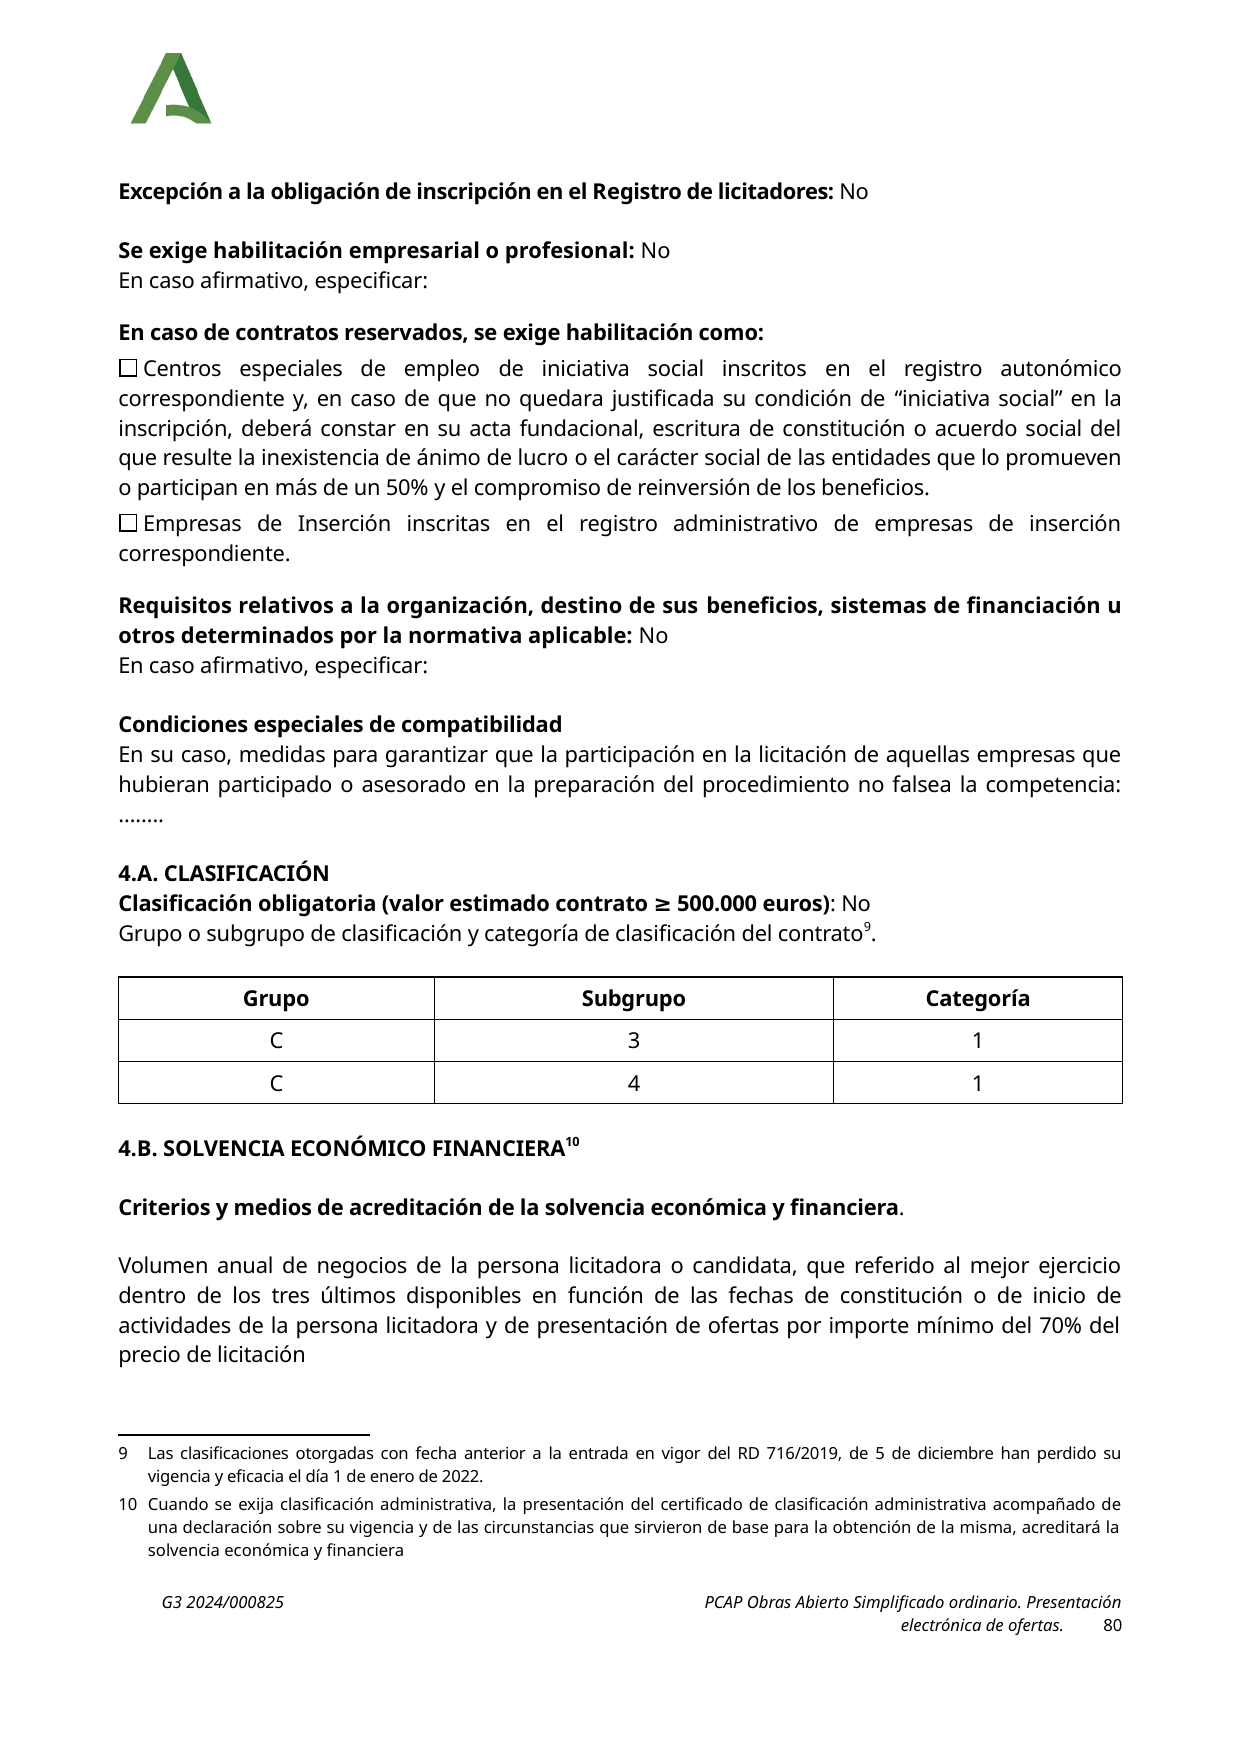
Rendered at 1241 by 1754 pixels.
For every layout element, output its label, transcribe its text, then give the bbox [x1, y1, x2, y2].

text 4.A. CLASIFICACIÓN [118, 858, 1122, 888]
text Excepción a la obligación de inscripción en el Registro de licitadores: No [118, 176, 1122, 206]
table_header Subgrupo [435, 978, 833, 1019]
text En caso afirmativo, especificar: [118, 650, 1122, 679]
text Empresas de Inserción inscritas en el registro administrativo de empresas de inserción correspondiente. [118, 508, 1122, 567]
table_cell 1 [834, 1020, 1122, 1061]
text En su caso, medidas para garantizar que la participación en la licitación de aquellas empresas que hubieran participado o asesorado en la preparación del procedimiento no falsea la competencia: …….. [118, 739, 1122, 828]
table_cell 1 [834, 1062, 1122, 1103]
text Las clasificaciones otorgadas con fecha anterior a la entrada en vigor del RD 716/2019, de 5 de diciembre han perdido su vigencia y eficacia el día 1 de enero de 2022. [118, 1441, 1122, 1487]
table_cell C [119, 1020, 434, 1061]
text Criterios y medios de acreditación de la solvencia económica y financiera. [118, 1192, 1122, 1221]
text 4.B. SOLVENCIA ECONÓMICO FINANCIERA [118, 1133, 1122, 1163]
table_cell 4 [435, 1062, 833, 1103]
text Centros especiales de empleo de iniciativa social inscritos en el registro autonómico correspondiente y, en caso de que no quedara justificada su condición de “iniciativa social” en la inscripción, deberá constar en su acta fundacional, escritura de constitución o acuerdo social del que resulte la inexistencia de ánimo de lucro o el carácter social de las entidades que lo promueven o participan en más de un 50% y el compromiso de reinversión de los beneficios. [118, 353, 1122, 502]
text Clasificación obligatoria (valor estimado contrato ≥ 500.000 euros): No [118, 888, 1122, 918]
text Condiciones especiales de compatibilidad [118, 709, 1122, 739]
text Cuando se exija clasificación administrativa, la presentación del certificado de clasificación administrativa acompañado de una declaración sobre su vigencia y de las circunstancias que sirvieron de base para la obtención de la misma, acreditará la solvencia económica y financiera [118, 1493, 1122, 1561]
text Se exige habilitación empresarial o profesional: No [118, 235, 1122, 265]
text En caso afirmativo, especificar: [118, 265, 1122, 294]
picture [127, 48, 216, 128]
table_header Categoría [834, 978, 1122, 1019]
text Grupo o subgrupo de clasificación y categoría de clasificación del contrato. [118, 918, 1122, 948]
table_cell 3 [435, 1020, 833, 1061]
text Requisitos relativos a la organización, destino de sus beneficios, sistemas de financiación u otros determinados por la normativa aplicable: No [118, 590, 1122, 650]
table_header Grupo [119, 978, 434, 1019]
text Volumen anual de negocios de la persona licitadora o candidata, que referido al mejor ejercicio dentro de los tres últimos disponibles en función de las fechas de constitución o de inicio de actividades de la persona licitadora y de presentación de ofertas por importe mínimo del 70% del precio de licitación [118, 1250, 1122, 1369]
table_cell C [119, 1062, 434, 1103]
text En caso de contratos reservados, se exige habilitación como: [118, 317, 1122, 347]
